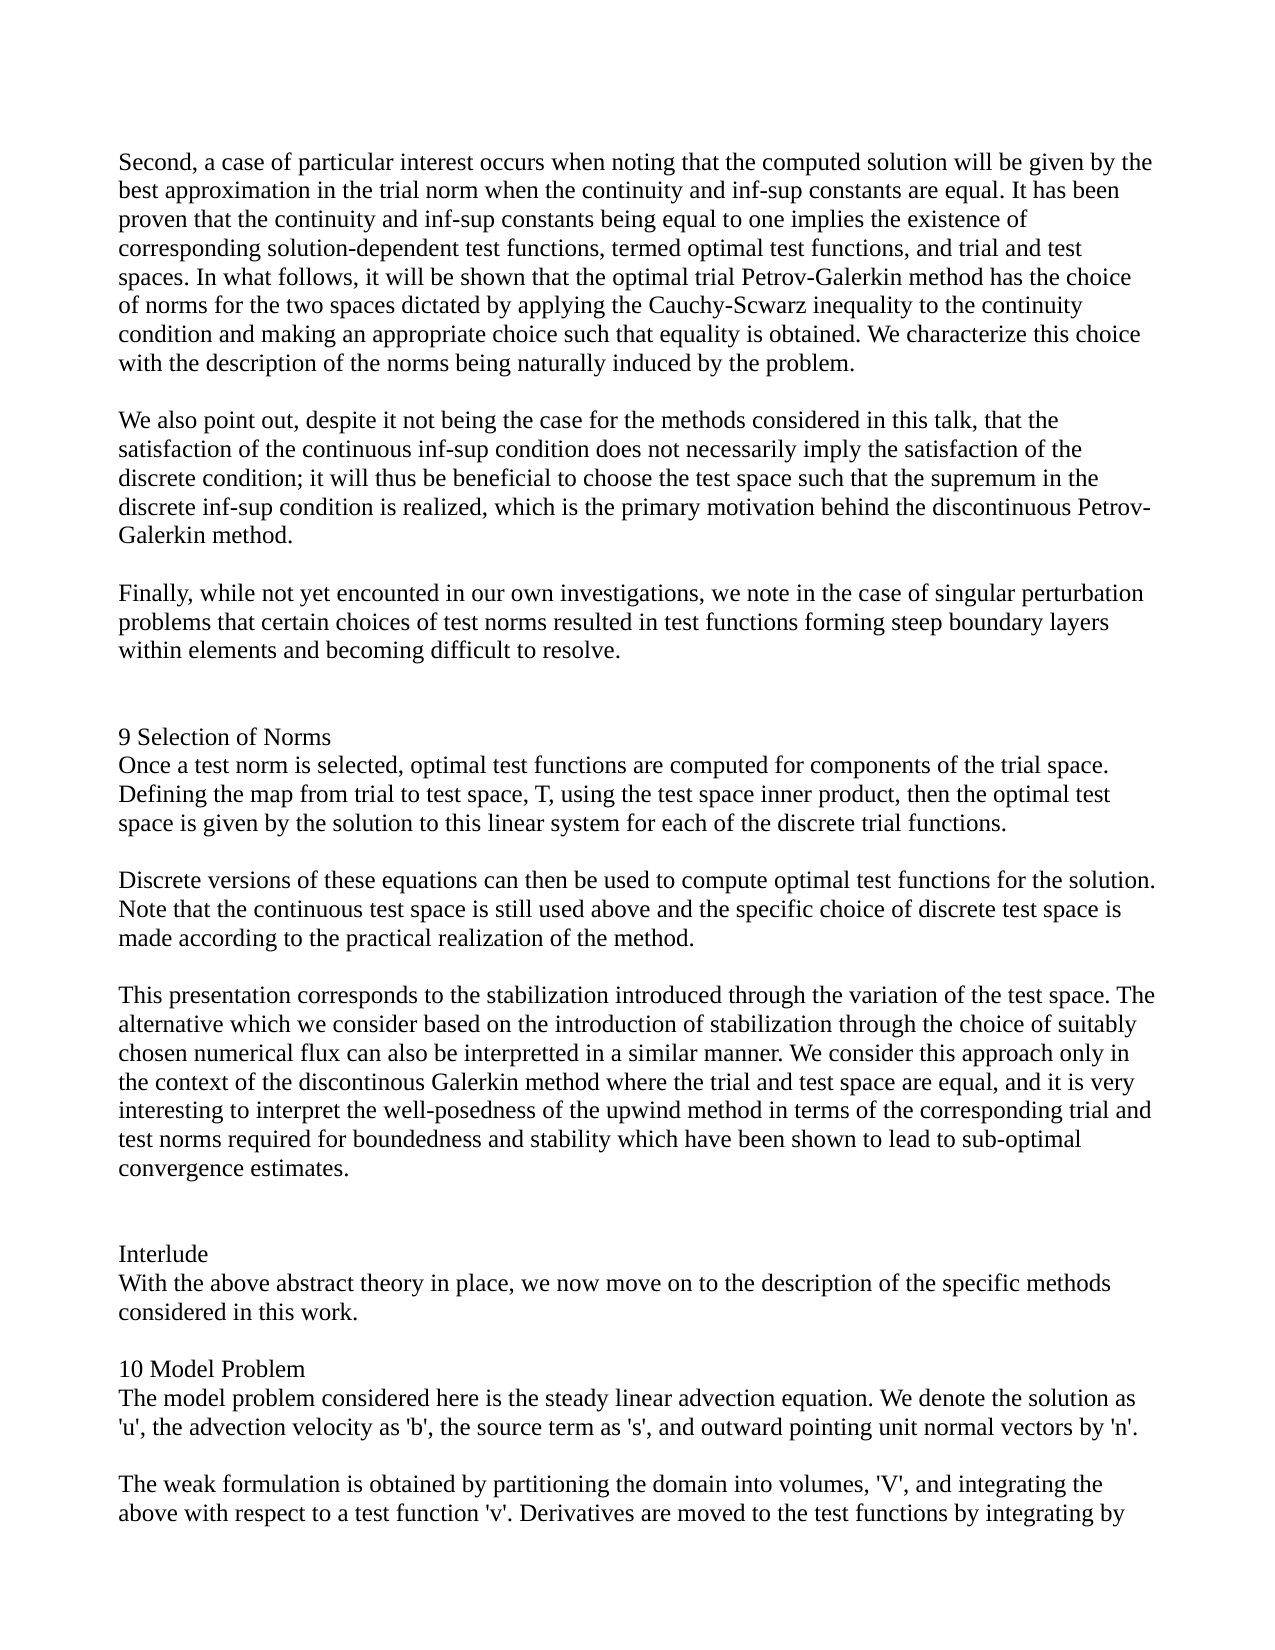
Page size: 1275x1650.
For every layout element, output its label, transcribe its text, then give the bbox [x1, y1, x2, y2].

text 9 Selection of Norms [118, 722, 1157, 751]
text With the above abstract theory in place, we now move on to the description of the specific methods considered in this work. [118, 1268, 1157, 1326]
text Finally, while not yet encounted in our own investigations, we note in the case of singular perturbation problems that certain choices of test norms resulted in test functions forming steep boundary layers within elements and becoming difficult to resolve. [118, 578, 1157, 664]
text The weak formulation is obtained by partitioning the domain into volumes, 'V', and integrating the above with respect to a test function 'v'. Derivatives are moved to the test functions by integrating by [118, 1469, 1157, 1527]
text 10 Model Problem [118, 1354, 1157, 1383]
text This presentation corresponds to the stabilization introduced through the variation of the test space. The alternative which we consider based on the introduction of stabilization through the choice of suitably chosen numerical flux can also be interpretted in a similar manner. We consider this approach only in the context of the discontinous Galerkin method where the trial and test space are equal, and it is very interesting to interpret the well-posedness of the upwind method in terms of the corresponding trial and test norms required for boundedness and stability which have been shown to lead to sub-optimal convergence estimates. [118, 981, 1157, 1182]
text Once a test norm is selected, optimal test functions are computed for components of the trial space. [118, 751, 1157, 779]
text We also point out, despite it not being the case for the methods considered in this talk, that the satisfaction of the continuous inf-sup condition does not necessarily imply the satisfaction of the discrete condition; it will thus be beneficial to choose the test space such that the supremum in the discrete inf-sup condition is realized, which is the primary motivation behind the discontinuous Petrov-Galerkin method. [118, 406, 1157, 549]
text The model problem considered here is the steady linear advection equation. We denote the solution as 'u', the advection velocity as 'b', the source term as 's', and outward pointing unit normal vectors by 'n'. [118, 1383, 1157, 1441]
text Second, a case of particular interest occurs when noting that the computed solution will be given by the best approximation in the trial norm when the continuity and inf-sup constants are equal. It has been proven that the continuity and inf-sup constants being equal to one implies the existence of corresponding solution-dependent test functions, termed optimal test functions, and trial and test spaces. In what follows, it will be shown that the optimal trial Petrov-Galerkin method has the choice of norms for the two spaces dictated by applying the Cauchy-Scwarz inequality to the continuity condition and making an appropriate choice such that equality is obtained. We characterize this choice with the description of the norms being naturally induced by the problem. [118, 147, 1157, 377]
text Interlude [118, 1239, 1157, 1268]
text Defining the map from trial to test space, T, using the test space inner product, then the optimal test space is given by the solution to this linear system for each of the discrete trial functions. [118, 779, 1157, 837]
text Discrete versions of these equations can then be used to compute optimal test functions for the solution. Note that the continuous test space is still used above and the specific choice of discrete test space is made according to the practical realization of the method. [118, 866, 1157, 952]
